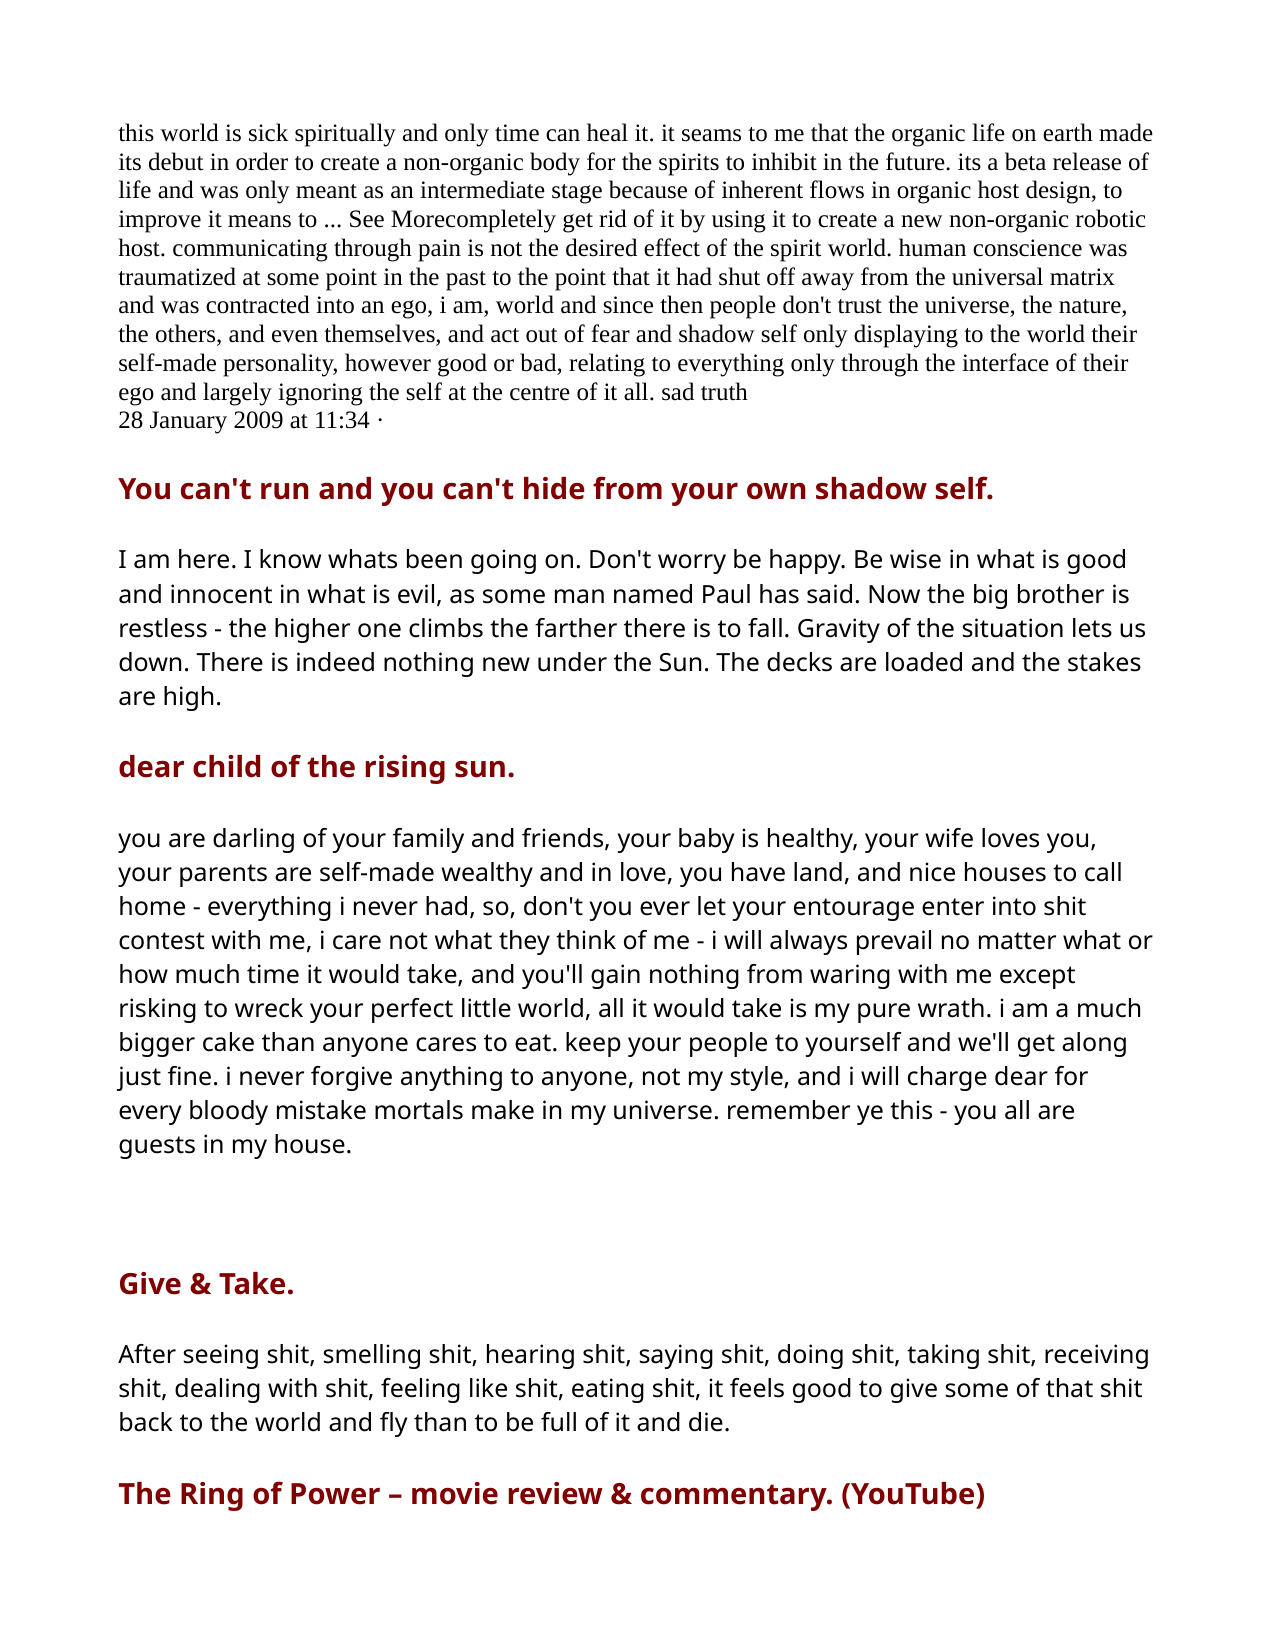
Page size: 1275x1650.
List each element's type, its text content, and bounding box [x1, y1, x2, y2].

text this world is sick spiritually and only time can heal it. it seams to me that the organic life on earth made its debut in order to create a non-organic body for the spirits to inhibit in the future. its a beta release of life and was only meant as an intermediate stage because of inherent flows in organic host design, to improve it means to ... See Morecompletely get rid of it by using it to create a new non-organic robotic host. communicating through pain is not the desired effect of the spirit world. human conscience was traumatized at some point in the past to the point that it had shut off away from the universal matrix and was contracted into an ego, i am, world and since then people don't trust the universe, the nature, the others, and even themselves, and act out of fear and shadow self only displaying to the world their self-made personality, however good or bad, relating to everything only through the interface of their ego and largely ignoring the self at the centre of it all. sad truth [118, 118, 1157, 406]
text I am here. I know whats been going on. Don't worry be happy. Be wise in what is good and innocent in what is evil, as some man named Paul has said. Now the big brother is restless - the higher one climbs the farther there is to fall. Gravity of the situation lets us down. There is indeed nothing new under the Sun. The decks are loaded and the stakes are high. [118, 542, 1157, 712]
text 28 January 2009 at 11:34 · [118, 406, 1157, 434]
text The Ring of Power – movie review & commentary. (YouTube) [118, 1473, 1157, 1513]
text Give & Take. [118, 1263, 1157, 1303]
text You can't run and you can't hide from your own shadow self. [118, 468, 1157, 508]
text dear child of the rising sun. [118, 747, 1157, 786]
text After seeing shit, smelling shit, hearing shit, saying shit, doing shit, taking shit, receiving shit, dealing with shit, feeling like shit, eating shit, it feels good to give some of that shit back to the world and fly than to be full of it and die. [118, 1337, 1157, 1439]
text you are darling of your family and friends, your baby is healthy, your wife loves you, your parents are self-made wealthy and in love, you have land, and nice houses to call home - everything i never had, so, don't you ever let your entourage enter into shit contest with me, i care not what they think of me - i will always prevail no matter what or how much time it would take, and you'll gain nothing from waring with me except risking to wreck your perfect little world, all it would take is my pure wrath. i am a much bigger cake than anyone cares to eat. keep your people to yourself and we'll get along just fine. i never forgive anything to anyone, not my style, and i will charge dear for every bloody mistake mortals make in my universe. remember ye this - you all are guests in my house. [118, 820, 1157, 1161]
